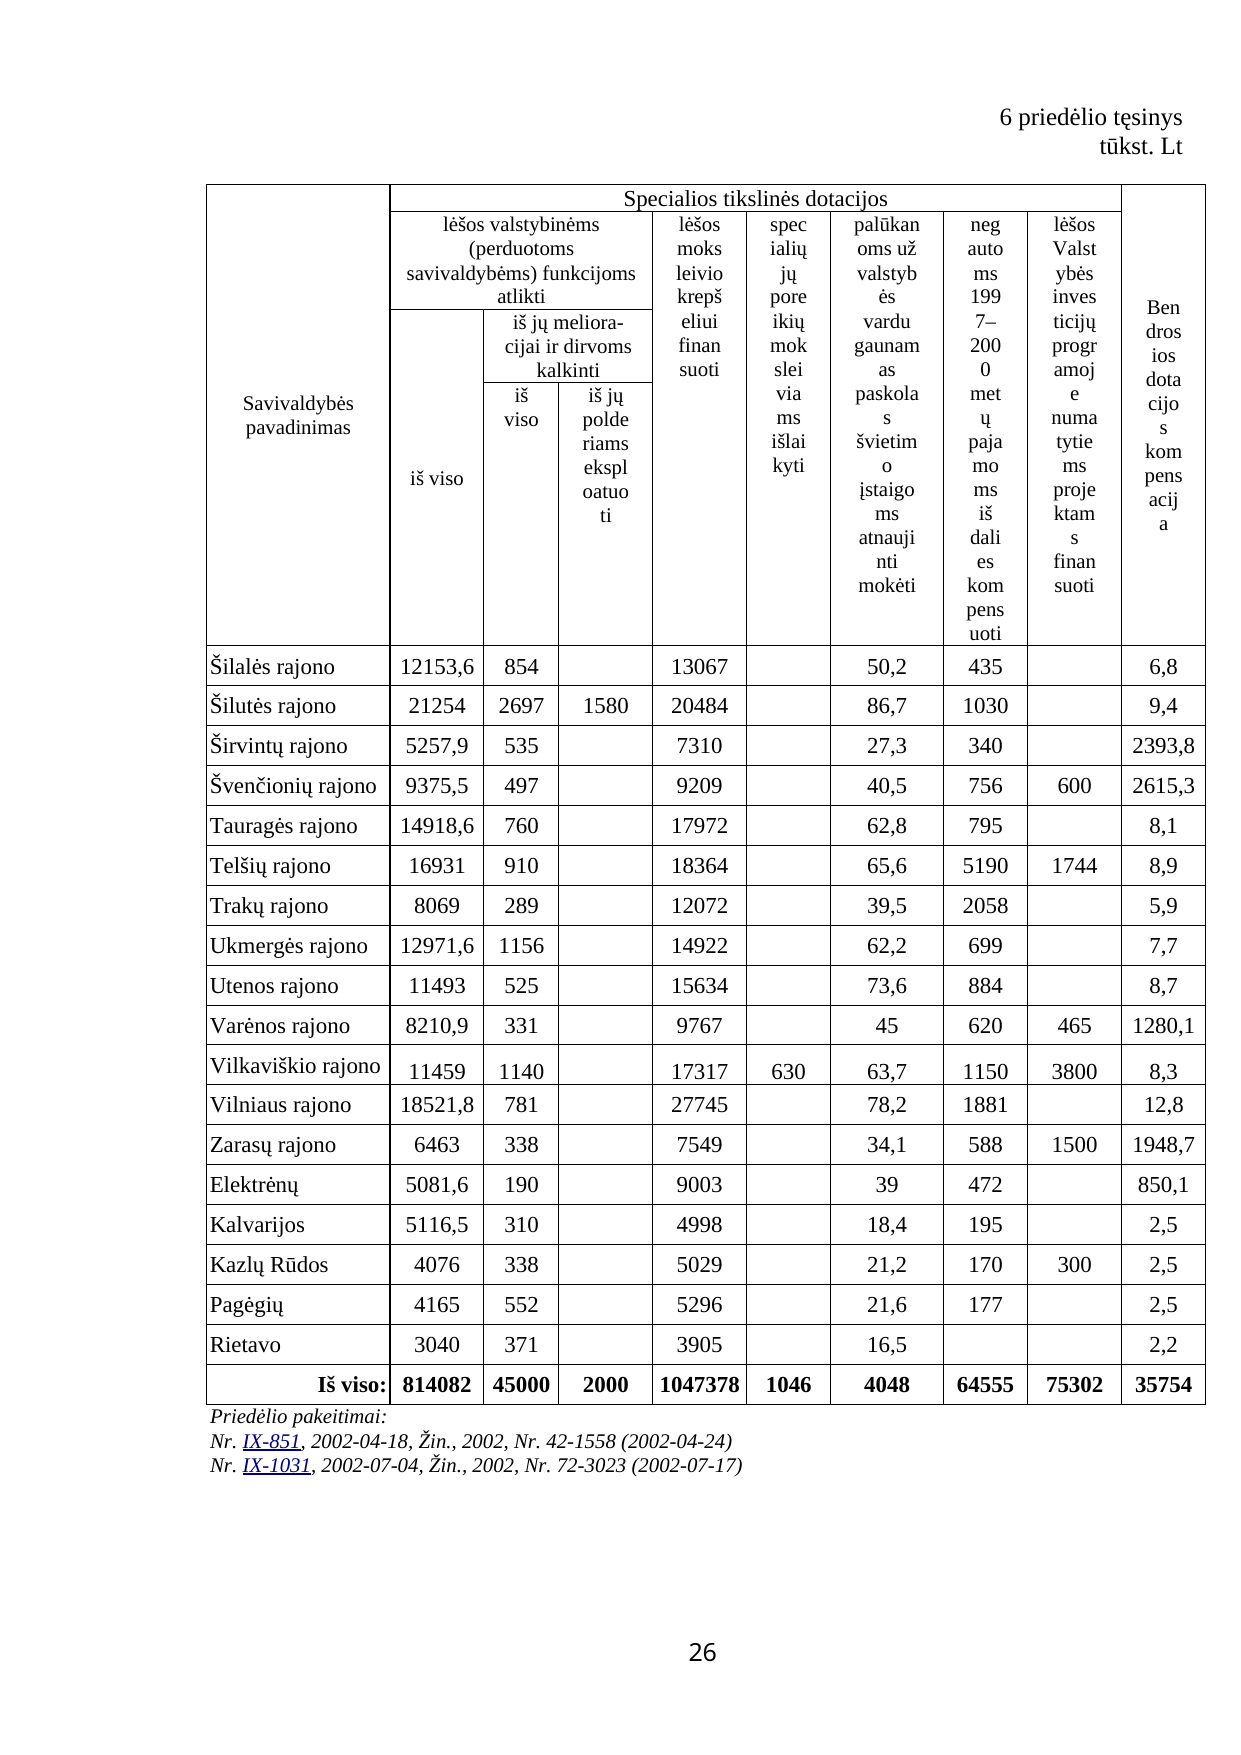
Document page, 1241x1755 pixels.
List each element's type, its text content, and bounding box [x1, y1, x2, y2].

table_cell [1028, 926, 1121, 964]
table_cell 1140 [484, 1045, 558, 1084]
table_cell 73,6 [831, 966, 943, 1004]
table_cell 62,8 [831, 806, 943, 845]
table_cell 45 [831, 1006, 943, 1044]
table_cell 5116,5 [391, 1205, 483, 1244]
table_cell [559, 1085, 652, 1124]
table_cell 14918,6 [391, 806, 483, 845]
table_cell 1046 [747, 1365, 830, 1403]
table_cell [559, 1125, 652, 1164]
table_cell 21,2 [831, 1245, 943, 1284]
table_cell 11493 [391, 966, 483, 1004]
table_cell [747, 1085, 830, 1124]
table_cell 588 [944, 1125, 1027, 1164]
table_cell 620 [944, 1006, 1027, 1044]
table_cell 4998 [653, 1205, 746, 1244]
table_cell 14922 [653, 926, 746, 964]
table_cell 18521,8 [391, 1085, 483, 1124]
table_cell 9767 [653, 1006, 746, 1044]
table_cell 910 [484, 846, 558, 885]
text Nr. IX-1031, 2002-07-04, Žin., 2002, Nr. 72-3023 (2002-07-17) [210, 1453, 1120, 1477]
table_cell 170 [944, 1245, 1027, 1284]
table_cell 435 [944, 646, 1027, 685]
table_cell 1280,1 [1122, 1006, 1205, 1044]
table_cell 78,2 [831, 1085, 943, 1124]
table_cell 371 [484, 1325, 558, 1363]
table_cell 338 [484, 1245, 558, 1284]
table_cell 310 [484, 1205, 558, 1244]
table_cell [559, 806, 652, 845]
table_cell [1028, 886, 1121, 925]
table_cell Utenos rajono [207, 966, 389, 1004]
table_cell [559, 966, 652, 1004]
table_cell 884 [944, 966, 1027, 1004]
table_cell 1580 [559, 686, 652, 725]
table_cell [747, 646, 830, 685]
table_cell [747, 1165, 830, 1204]
table_cell 699 [944, 926, 1027, 964]
table_cell Kalvarijos [207, 1205, 389, 1244]
table_cell 2697 [484, 686, 558, 725]
table_cell 2,5 [1122, 1245, 1205, 1284]
table_cell 65,6 [831, 846, 943, 885]
table_cell iš viso [391, 310, 483, 645]
table_cell 12153,6 [391, 646, 483, 685]
table_cell 497 [484, 766, 558, 805]
table_cell 1881 [944, 1085, 1027, 1124]
table_cell Savivaldybės pavadinimas [207, 185, 389, 645]
table_cell 21254 [391, 686, 483, 725]
table_cell [559, 1045, 652, 1084]
table_cell [1028, 806, 1121, 845]
table_cell lėšos Valstybės investicijų programoje numatytiems projektams finansuoti [1028, 212, 1121, 645]
table_cell 9,4 [1122, 686, 1205, 725]
table_cell [747, 1325, 830, 1363]
table_cell 34,1 [831, 1125, 943, 1164]
table_cell 465 [1028, 1006, 1121, 1044]
table_cell Rietavo [207, 1325, 389, 1363]
table_cell Elektrėnų [207, 1165, 389, 1204]
table_cell 21,6 [831, 1285, 943, 1324]
table_cell Šilalės rajono [207, 646, 389, 685]
table_cell 5,9 [1122, 886, 1205, 925]
table_cell 1500 [1028, 1125, 1121, 1164]
table_cell 3905 [653, 1325, 746, 1363]
table_cell 2,5 [1122, 1285, 1205, 1324]
table_cell 12971,6 [391, 926, 483, 964]
table_cell [747, 1205, 830, 1244]
table_cell [747, 1006, 830, 1044]
table_cell 39,5 [831, 886, 943, 925]
table_cell 8,1 [1122, 806, 1205, 845]
table_cell 5190 [944, 846, 1027, 885]
table_cell [1028, 1285, 1121, 1324]
table_cell 535 [484, 726, 558, 765]
table_cell [944, 1325, 1027, 1363]
table_cell 2615,3 [1122, 766, 1205, 805]
table_cell 2,5 [1122, 1205, 1205, 1244]
table_cell 1150 [944, 1045, 1027, 1084]
table_cell 8069 [391, 886, 483, 925]
table_cell iš jų polderiams eksploatuoti [559, 383, 652, 645]
table_cell 2058 [944, 886, 1027, 925]
table_cell 50,2 [831, 646, 943, 685]
table_cell [559, 926, 652, 964]
table_cell 35754 [1122, 1365, 1205, 1403]
table_cell 2000 [559, 1365, 652, 1403]
table_cell 338 [484, 1125, 558, 1164]
table_cell [747, 926, 830, 964]
table_cell 195 [944, 1205, 1027, 1244]
table_cell [559, 1285, 652, 1324]
table_cell 8,9 [1122, 846, 1205, 885]
table_cell lėšos moksleivio krepšeliui finansuoti [653, 212, 746, 645]
table_cell 600 [1028, 766, 1121, 805]
table_cell [747, 806, 830, 845]
table_cell 4165 [391, 1285, 483, 1324]
table_cell 63,7 [831, 1045, 943, 1084]
table_cell 9375,5 [391, 766, 483, 805]
table_cell [559, 1325, 652, 1363]
table_cell 760 [484, 806, 558, 845]
table_cell 20484 [653, 686, 746, 725]
table_cell 45000 [484, 1365, 558, 1403]
table_cell 16,5 [831, 1325, 943, 1363]
table_cell 1030 [944, 686, 1027, 725]
table_cell 6463 [391, 1125, 483, 1164]
table_cell 3040 [391, 1325, 483, 1363]
table_cell [747, 726, 830, 765]
table_cell [559, 646, 652, 685]
table_cell 850,1 [1122, 1165, 1205, 1204]
table_cell [559, 1165, 652, 1204]
table_cell 177 [944, 1285, 1027, 1324]
table_cell [559, 886, 652, 925]
table_cell Vilkaviškio rajono [207, 1045, 389, 1084]
table_cell Šilutės rajono [207, 686, 389, 725]
table_cell 11459 [391, 1045, 483, 1084]
table_cell 16931 [391, 846, 483, 885]
table_cell specialiųjų poreikių moksleiviams išlaikyti [747, 212, 830, 645]
table_cell [1028, 1325, 1121, 1363]
table_cell Kazlų Rūdos [207, 1245, 389, 1284]
table_cell 1744 [1028, 846, 1121, 885]
table_cell [747, 1285, 830, 1324]
table_cell 27745 [653, 1085, 746, 1124]
table_cell 7,7 [1122, 926, 1205, 964]
table_cell 300 [1028, 1245, 1121, 1284]
table_cell 472 [944, 1165, 1027, 1204]
table_cell [1028, 966, 1121, 1004]
table_cell Bendrosios dotacijos kompensacija [1122, 185, 1205, 645]
table_cell 340 [944, 726, 1027, 765]
table_cell [1028, 1165, 1121, 1204]
table_cell 27,3 [831, 726, 943, 765]
table_cell 2393,8 [1122, 726, 1205, 765]
table_cell 552 [484, 1285, 558, 1324]
table_cell 12,8 [1122, 1085, 1205, 1124]
table_cell [747, 1245, 830, 1284]
table_cell iš jų meliora-cijai ir dirvoms kalkinti [484, 310, 652, 382]
table_cell 75302 [1028, 1365, 1121, 1403]
table_cell [1028, 646, 1121, 685]
table_cell 15634 [653, 966, 746, 1004]
table_cell 9209 [653, 766, 746, 805]
table_cell Telšių rajono [207, 846, 389, 885]
table_cell 7549 [653, 1125, 746, 1164]
table_cell [559, 726, 652, 765]
table_cell [559, 1245, 652, 1284]
table_cell Trakų rajono [207, 886, 389, 925]
table_cell 9003 [653, 1165, 746, 1204]
table_cell lėšos valstybinėms (perduotoms savivaldybėms) funkcijoms atlikti [391, 212, 652, 308]
table_cell 12072 [653, 886, 746, 925]
table_cell 8,3 [1122, 1045, 1205, 1084]
table_cell 13067 [653, 646, 746, 685]
table_cell [559, 846, 652, 885]
table_cell palūkanoms už valstybės vardu gaunamas paskolas švietimo įstaigoms atnaujinti mokėti [831, 212, 943, 645]
table_cell Varėnos rajono [207, 1006, 389, 1044]
table_cell 8210,9 [391, 1006, 483, 1044]
table_cell [1028, 1205, 1121, 1244]
table_cell [747, 846, 830, 885]
table_cell Švenčionių rajono [207, 766, 389, 805]
table_cell 331 [484, 1006, 558, 1044]
table_cell 5257,9 [391, 726, 483, 765]
table_cell Vilniaus rajono [207, 1085, 389, 1124]
table_cell 854 [484, 646, 558, 685]
table_cell 17972 [653, 806, 746, 845]
table_cell [747, 686, 830, 725]
table_cell 781 [484, 1085, 558, 1124]
table_cell 17317 [653, 1045, 746, 1084]
table_cell 86,7 [831, 686, 943, 725]
table_cell Pagėgių [207, 1285, 389, 1324]
table_cell Tauragės rajono [207, 806, 389, 845]
table_cell 5029 [653, 1245, 746, 1284]
table_cell [747, 1125, 830, 1164]
table_cell [1028, 1085, 1121, 1124]
table_cell Širvintų rajono [207, 726, 389, 765]
table_cell 5296 [653, 1285, 746, 1324]
table_cell [559, 1205, 652, 1244]
table_cell 289 [484, 886, 558, 925]
table_cell 4048 [831, 1365, 943, 1403]
table_cell 18364 [653, 846, 746, 885]
table_cell 525 [484, 966, 558, 1004]
table_cell 1047378 [653, 1365, 746, 1403]
table_cell [747, 766, 830, 805]
table_cell 756 [944, 766, 1027, 805]
table_cell 3800 [1028, 1045, 1121, 1084]
table_cell 2,2 [1122, 1325, 1205, 1363]
table_cell 8,7 [1122, 966, 1205, 1004]
text Priedėlio pakeitimai: [210, 1405, 1120, 1428]
table_cell 630 [747, 1045, 830, 1084]
table_cell [559, 766, 652, 805]
table_cell [1028, 726, 1121, 765]
table_cell Iš viso: [207, 1365, 389, 1403]
table_cell [747, 886, 830, 925]
table_cell 814082 [391, 1365, 483, 1403]
table_cell 1156 [484, 926, 558, 964]
table_header 6 priedėlio tęsinys tūkst. Lt [206, 102, 1206, 184]
table_cell 7310 [653, 726, 746, 765]
table_cell 64555 [944, 1365, 1027, 1403]
table_cell [747, 966, 830, 1004]
table_cell [559, 1006, 652, 1044]
table_cell 40,5 [831, 766, 943, 805]
table_cell 1948,7 [1122, 1125, 1205, 1164]
table_cell iš viso [484, 383, 558, 645]
table_cell 39 [831, 1165, 943, 1204]
table_cell [1028, 686, 1121, 725]
text Nr. IX-851, 2002-04-18, Žin., 2002, Nr. 42-1558 (2002-04-24) [210, 1428, 1120, 1453]
table_cell 5081,6 [391, 1165, 483, 1204]
table_cell Ukmergės rajono [207, 926, 389, 964]
table_cell 190 [484, 1165, 558, 1204]
table_cell 4076 [391, 1245, 483, 1284]
table_cell Specialios tikslinės dotacijos [391, 185, 1121, 211]
table_cell 18,4 [831, 1205, 943, 1244]
table_cell 795 [944, 806, 1027, 845]
table_cell negautoms 1997–2000 metų pajamoms iš dalies kompensuoti [944, 212, 1027, 645]
table_cell 62,2 [831, 926, 943, 964]
table_cell Zarasų rajono [207, 1125, 389, 1164]
table_cell 6,8 [1122, 646, 1205, 685]
